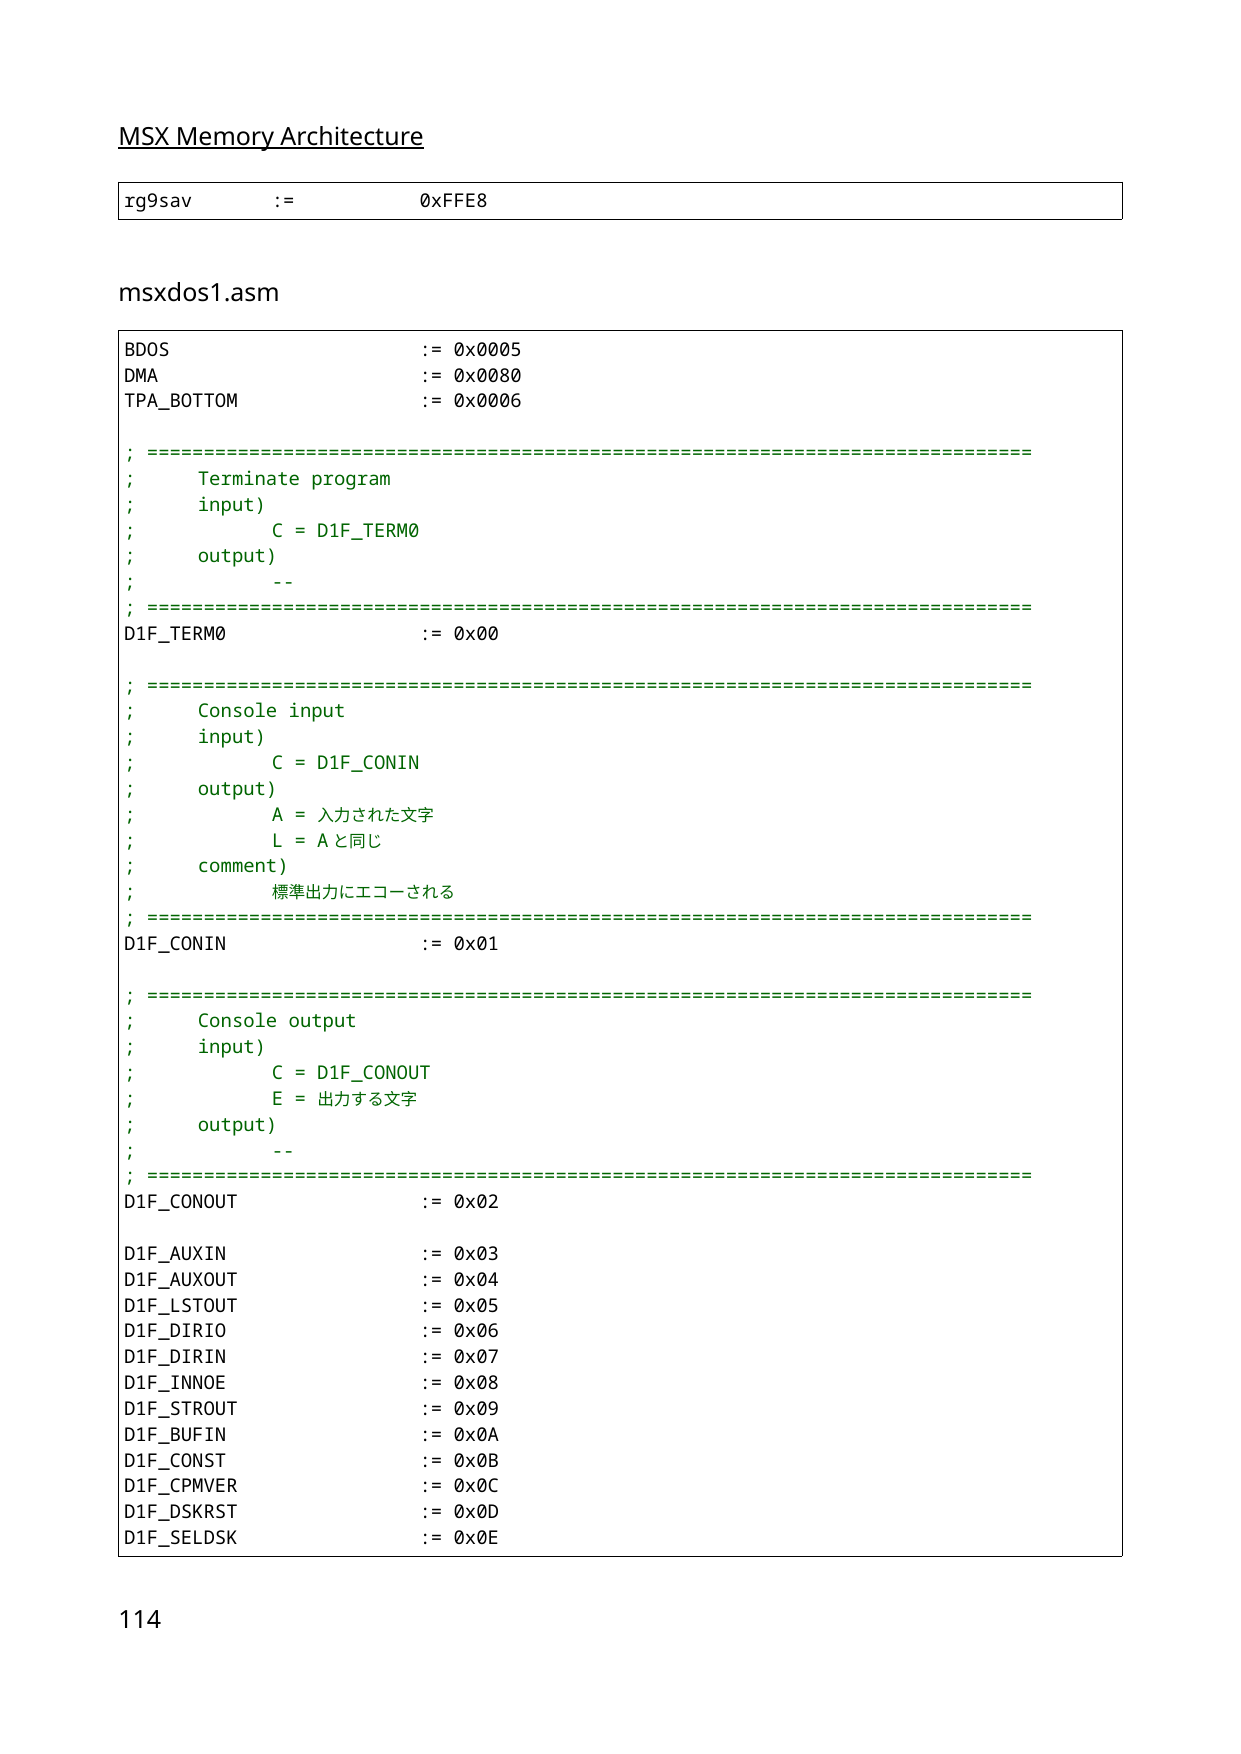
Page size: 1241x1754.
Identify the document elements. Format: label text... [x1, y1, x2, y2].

table_header BDOS := 0x0005 DMA := 0x0080 TPA_BOTTOM := 0x0006 ; ============================================================================== ; Terminate program ; input) ; C = D1F_TERM0 ; output) ; -- ; ============================================================================== D1F_TERM0 := 0x00 ; ============================================================================== ; Console input ; input) ; C = D1F_CONIN ; output) ; A = 入力された文字 ; L = Aと同じ ; comment) ; 標準出力にエコーされる ; ============================================================================== D1F_CONIN := 0x01 ; ============================================================================== ; Console output ; input) ; C = D1F_CONOUT ; E = 出力する文字 ; output) ; -- ; ============================================================================== D1F_CONOUT := 0x02 D1F_AUXIN := 0x03 D1F_AUXOUT := 0x04 D1F_LSTOUT := 0x05 D1F_DIRIO := 0x06 D1F_DIRIN := 0x07 D1F_INNOE := 0x08 D1F_STROUT := 0x09 D1F_BUFIN := 0x0A D1F_CONST := 0x0B D1F_CPMVER := 0x0C D1F_DSKRST := 0x0D D1F_SELDSK := 0x0E [119, 331, 1122, 1556]
table_header rg9sav := 0xFFE8 [119, 183, 1122, 219]
text msxdos1.asm [118, 274, 1122, 309]
